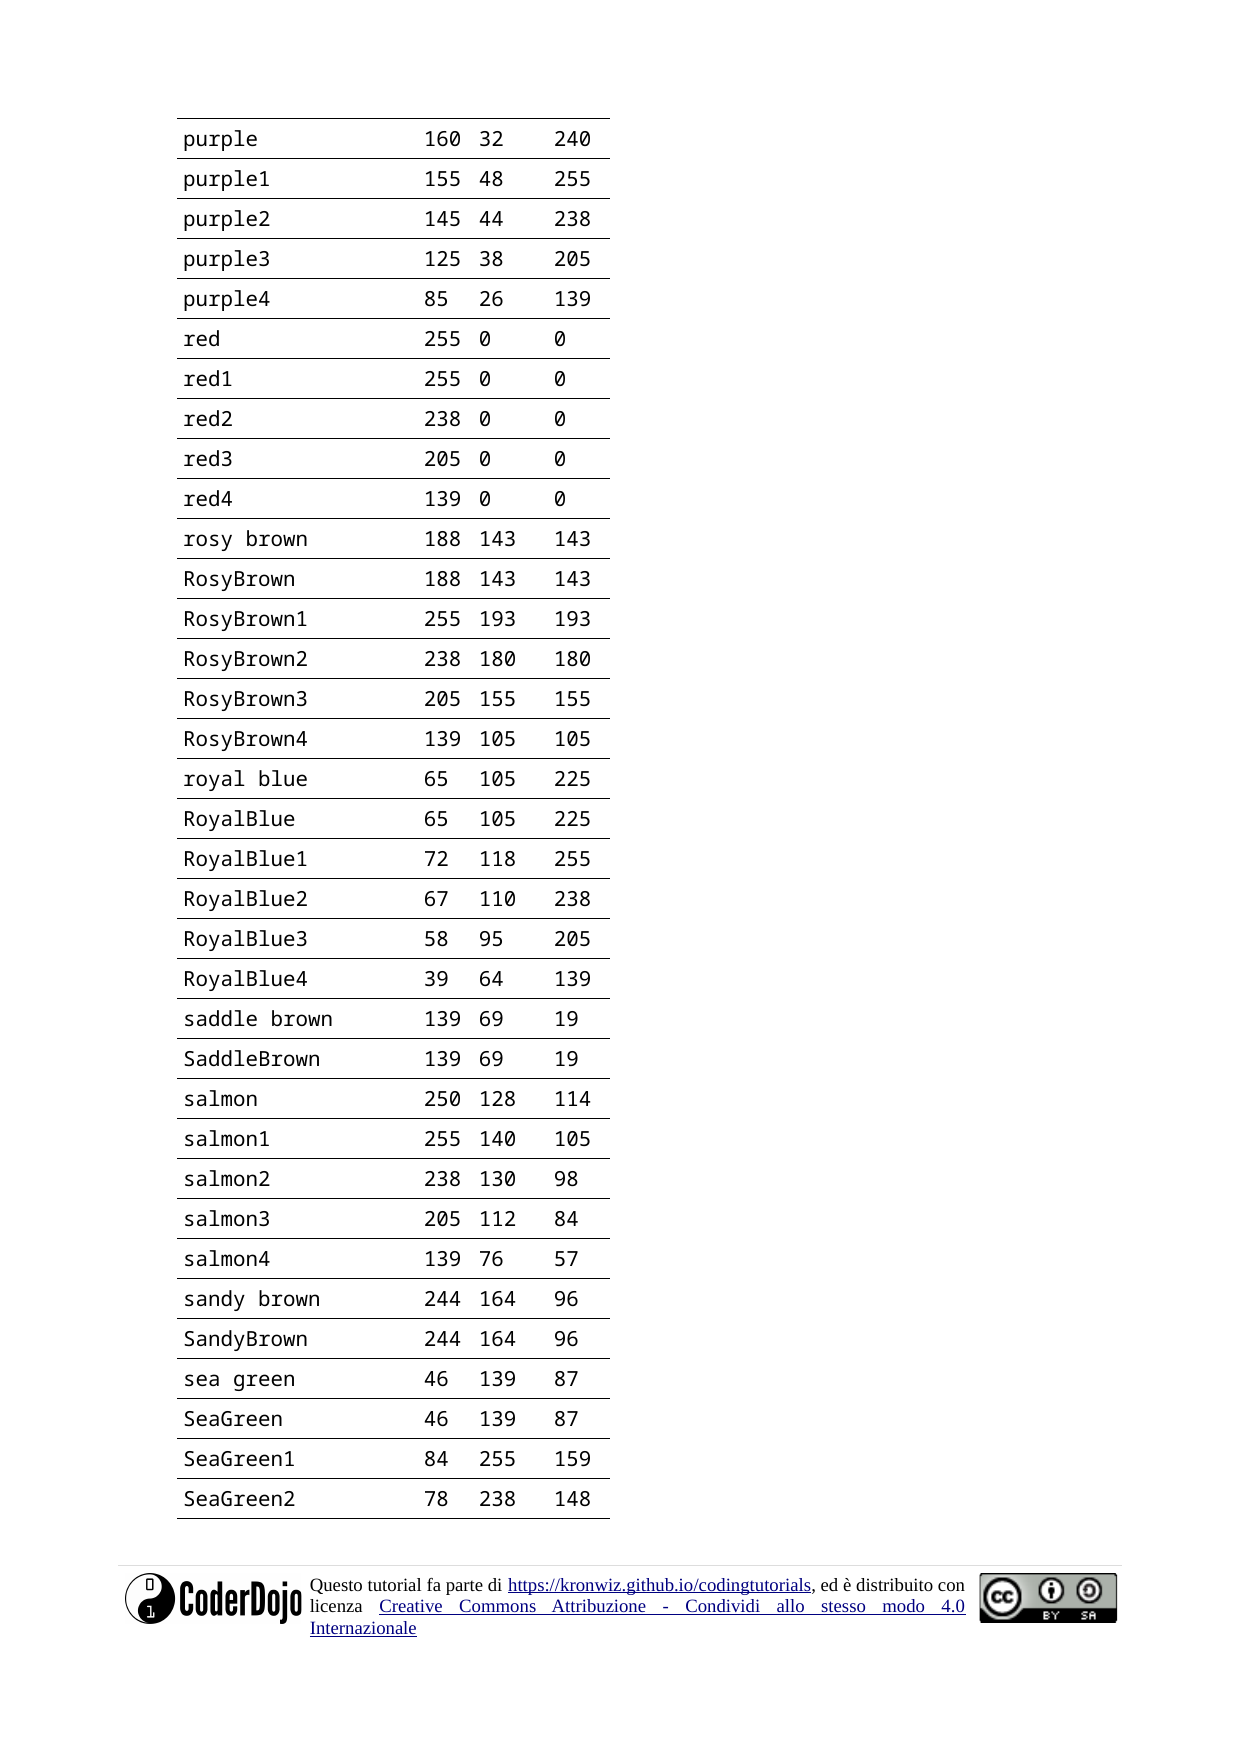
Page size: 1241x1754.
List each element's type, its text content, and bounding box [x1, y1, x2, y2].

table_cell 139 [418, 1239, 473, 1278]
table_cell 250 [418, 1079, 473, 1118]
table_cell 139 [473, 1359, 548, 1398]
table_cell 38 [473, 239, 548, 278]
table_cell salmon4 [177, 1239, 418, 1278]
table_cell RosyBrown [177, 559, 418, 598]
table_cell purple4 [177, 279, 418, 318]
table_cell 255 [418, 359, 473, 398]
table_cell 193 [548, 599, 610, 638]
table_cell 139 [418, 1039, 473, 1078]
table_cell RosyBrown2 [177, 639, 418, 678]
table_cell royal blue [177, 759, 418, 798]
table_cell 87 [548, 1359, 610, 1398]
table_cell 139 [418, 479, 473, 518]
table_cell purple3 [177, 239, 418, 278]
table_cell RoyalBlue [177, 799, 418, 838]
table_cell 110 [473, 879, 548, 918]
table_cell 139 [418, 719, 473, 758]
table_cell 225 [548, 799, 610, 838]
table_cell 193 [473, 599, 548, 638]
table_cell 105 [473, 719, 548, 758]
table_cell 164 [473, 1319, 548, 1358]
table_cell salmon3 [177, 1199, 418, 1238]
table_cell 46 [418, 1359, 473, 1398]
table_cell saddle brown [177, 999, 418, 1038]
table_cell 19 [548, 1039, 610, 1078]
table_cell 143 [548, 519, 610, 558]
table_cell 155 [548, 679, 610, 718]
table_cell 65 [418, 759, 473, 798]
table_cell 72 [418, 839, 473, 878]
table_cell 105 [548, 1119, 610, 1158]
table_cell 105 [548, 719, 610, 758]
table_cell 140 [473, 1119, 548, 1158]
table_cell 155 [418, 159, 473, 198]
table_cell RosyBrown1 [177, 599, 418, 638]
table_cell 143 [473, 519, 548, 558]
table_cell 0 [473, 359, 548, 398]
table_cell 143 [473, 559, 548, 598]
table_cell 118 [473, 839, 548, 878]
table_cell 87 [548, 1399, 610, 1438]
table_cell 159 [548, 1439, 610, 1478]
table_cell 0 [473, 479, 548, 518]
table_cell 139 [418, 999, 473, 1038]
table_cell SeaGreen [177, 1399, 418, 1438]
table_cell 238 [473, 1479, 548, 1518]
table_cell 84 [418, 1439, 473, 1478]
table_cell 78 [418, 1479, 473, 1518]
table_cell 188 [418, 519, 473, 558]
table_cell 139 [548, 959, 610, 998]
table_cell 255 [418, 319, 473, 358]
table_cell 98 [548, 1159, 610, 1198]
table_cell red2 [177, 399, 418, 438]
table_cell 105 [473, 799, 548, 838]
table_cell 164 [473, 1279, 548, 1318]
table_cell 58 [418, 919, 473, 958]
table_cell 44 [473, 199, 548, 238]
table_cell RoyalBlue2 [177, 879, 418, 918]
table_cell 255 [548, 839, 610, 878]
table_cell sea green [177, 1359, 418, 1398]
table_cell rosy brown [177, 519, 418, 558]
table_cell 96 [548, 1279, 610, 1318]
table_cell 238 [418, 1159, 473, 1198]
table_cell SaddleBrown [177, 1039, 418, 1078]
table_cell purple2 [177, 199, 418, 238]
table_cell 139 [473, 1399, 548, 1438]
table_cell 255 [548, 159, 610, 198]
table_cell 64 [473, 959, 548, 998]
table_cell 69 [473, 1039, 548, 1078]
table_cell 0 [473, 319, 548, 358]
table_cell 255 [418, 1119, 473, 1158]
table_cell red3 [177, 439, 418, 478]
table_cell 240 [548, 119, 610, 158]
table_cell SeaGreen2 [177, 1479, 418, 1518]
picture [979, 1573, 1118, 1623]
table_cell red1 [177, 359, 418, 398]
table_cell 95 [473, 919, 548, 958]
table_cell 57 [548, 1239, 610, 1278]
table_cell 0 [548, 399, 610, 438]
table_cell RosyBrown4 [177, 719, 418, 758]
table_cell 96 [548, 1319, 610, 1358]
table_cell RosyBrown3 [177, 679, 418, 718]
table_cell 0 [548, 319, 610, 358]
table_cell 69 [473, 999, 548, 1038]
table_cell 255 [418, 599, 473, 638]
table_cell 125 [418, 239, 473, 278]
table_cell 244 [418, 1279, 473, 1318]
table_cell 143 [548, 559, 610, 598]
table_cell 128 [473, 1079, 548, 1118]
table_cell 238 [548, 879, 610, 918]
table_cell salmon1 [177, 1119, 418, 1158]
table_cell red4 [177, 479, 418, 518]
table_cell salmon [177, 1079, 418, 1118]
table_cell 205 [418, 439, 473, 478]
table_cell RoyalBlue4 [177, 959, 418, 998]
table_cell 244 [418, 1319, 473, 1358]
table_cell 112 [473, 1199, 548, 1238]
table_cell RoyalBlue1 [177, 839, 418, 878]
table_cell sandy brown [177, 1279, 418, 1318]
table_cell 76 [473, 1239, 548, 1278]
table_cell purple1 [177, 159, 418, 198]
table_cell 205 [418, 679, 473, 718]
table_cell 0 [473, 399, 548, 438]
table_cell 180 [473, 639, 548, 678]
table_cell 0 [548, 359, 610, 398]
table_cell 238 [418, 399, 473, 438]
table_cell 160 [418, 119, 473, 158]
table_cell 48 [473, 159, 548, 198]
table_cell 0 [473, 439, 548, 478]
table_cell 65 [418, 799, 473, 838]
table_cell 180 [548, 639, 610, 678]
table_cell 155 [473, 679, 548, 718]
table_cell 255 [473, 1439, 548, 1478]
table_cell 32 [473, 119, 548, 158]
table_cell 238 [548, 199, 610, 238]
table_cell 139 [548, 279, 610, 318]
table_cell 67 [418, 879, 473, 918]
table_cell 84 [548, 1199, 610, 1238]
table_cell RoyalBlue3 [177, 919, 418, 958]
table_cell 205 [548, 919, 610, 958]
table_cell SandyBrown [177, 1319, 418, 1358]
table_cell 225 [548, 759, 610, 798]
table_cell 114 [548, 1079, 610, 1118]
table_cell 19 [548, 999, 610, 1038]
table_cell 105 [473, 759, 548, 798]
table_cell 39 [418, 959, 473, 998]
table_cell 26 [473, 279, 548, 318]
table_cell 0 [548, 479, 610, 518]
table_cell 148 [548, 1479, 610, 1518]
table_cell SeaGreen1 [177, 1439, 418, 1478]
table_cell 188 [418, 559, 473, 598]
picture [125, 1573, 302, 1624]
table_cell 238 [418, 639, 473, 678]
table_cell 130 [473, 1159, 548, 1198]
table_cell 46 [418, 1399, 473, 1438]
table_cell salmon2 [177, 1159, 418, 1198]
table_cell 145 [418, 199, 473, 238]
table_cell 0 [548, 439, 610, 478]
table_cell red [177, 319, 418, 358]
table_cell 205 [418, 1199, 473, 1238]
table_cell 205 [548, 239, 610, 278]
table_cell purple [177, 119, 418, 158]
table_cell 85 [418, 279, 473, 318]
